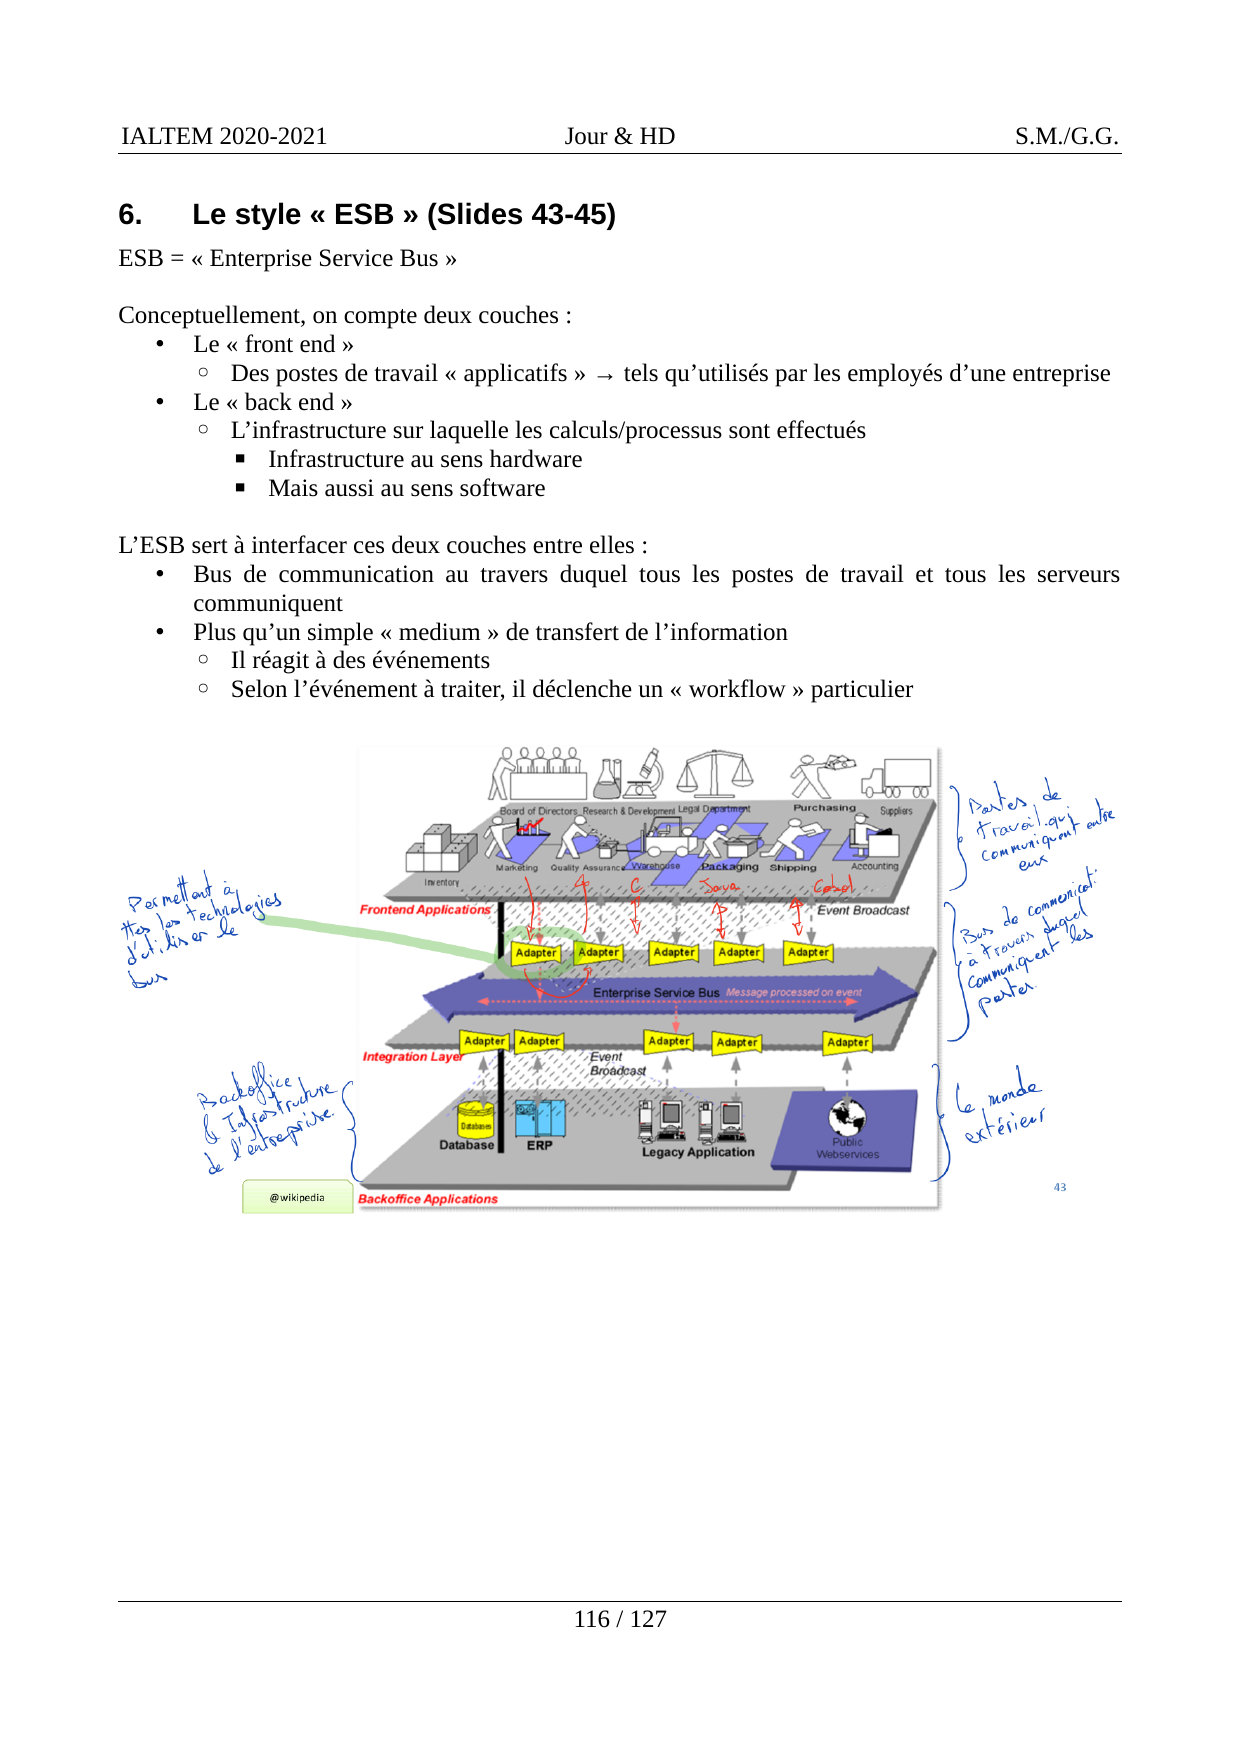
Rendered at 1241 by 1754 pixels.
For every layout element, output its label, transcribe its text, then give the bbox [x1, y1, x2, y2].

list Bus de communication au travers duquel tous les postes de travail et tous les serveurs communiquent [156, 559, 1122, 617]
picture [118, 731, 1123, 1217]
text Conceptuellement, on compte deux couches : [118, 301, 1122, 329]
list Selon l’événement à traiter, il déclenche un « workflow » particulier [193, 674, 1122, 703]
list Le « back end » [156, 387, 1122, 416]
subtitle Le style « ESB » (Slides 43-45) [118, 197, 1122, 231]
list Plus qu’un simple « medium » de transfert de l’information [156, 617, 1122, 646]
list Des postes de travail « applicatifs » → tels qu’utilisés par les employés d’une entreprise [193, 358, 1122, 387]
list Il réagit à des événements [193, 646, 1122, 674]
list Infrastructure au sens hardware [231, 444, 1122, 473]
list Mais aussi au sens software [231, 473, 1122, 502]
list Le « front end » [156, 329, 1122, 358]
list L’infrastructure sur laquelle les calculs/processus sont effectués [193, 416, 1122, 444]
text L’ESB sert à interfacer ces deux couches entre elles : [118, 531, 1122, 559]
text ESB = « Enterprise Service Bus » [118, 243, 1122, 272]
